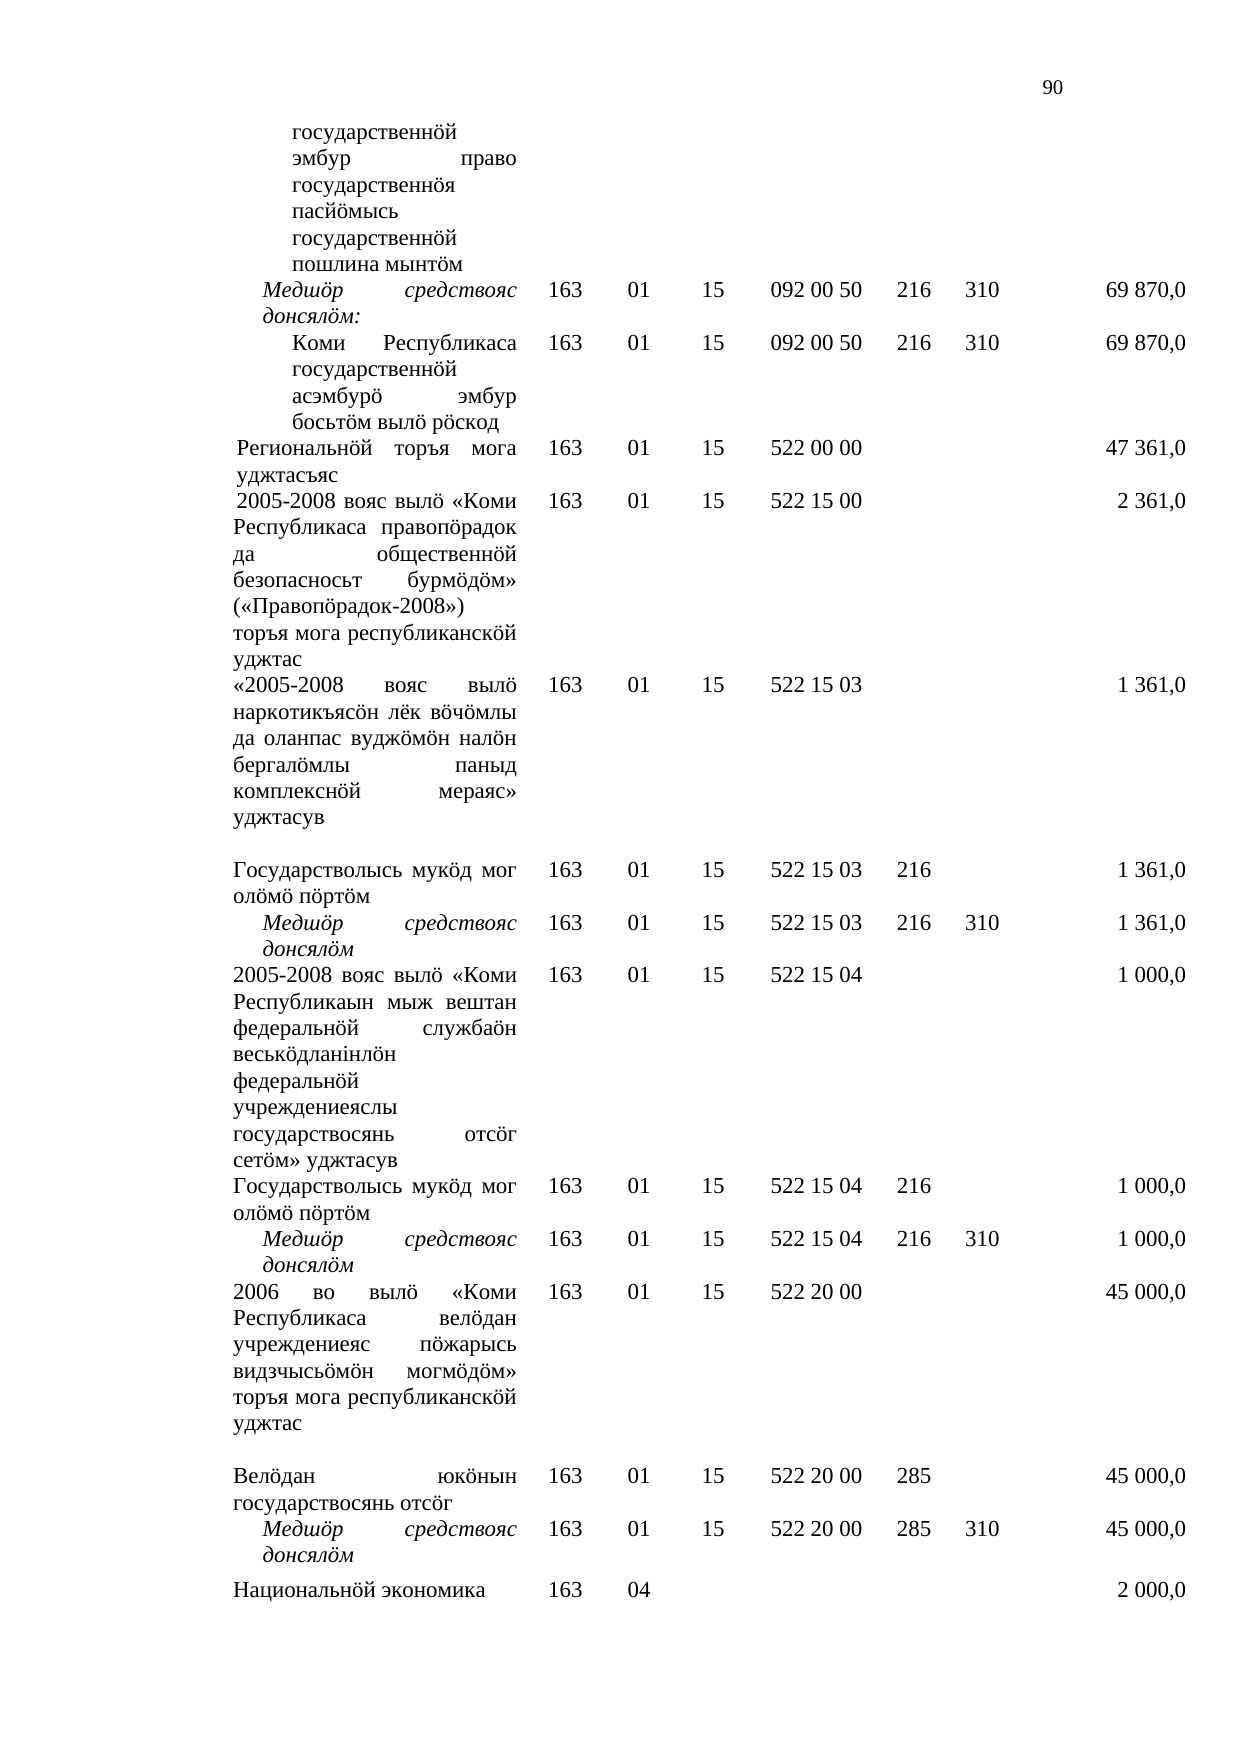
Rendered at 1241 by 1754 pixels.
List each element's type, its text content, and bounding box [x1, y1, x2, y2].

table_cell 163 [528, 1515, 602, 1576]
table_cell 522 20 00 [750, 1462, 882, 1515]
table_cell 285 [883, 1515, 945, 1576]
table_cell 01 [602, 329, 676, 434]
table_cell [1197, 1278, 1240, 1462]
table_cell [1197, 1515, 1240, 1576]
table_cell [883, 961, 945, 1172]
table_cell Коми Республикаса государственнöй асэмбурö эмбур босьтöм вылö рöскод [222, 329, 528, 434]
table_cell 15 [676, 909, 750, 961]
table_cell 216 [883, 329, 945, 434]
table_cell 01 [602, 1462, 676, 1515]
table_cell [676, 1576, 750, 1602]
table_cell государственнöй эмбур право государственнöя пасйöмысь государственнöй пошлина мынтöм [222, 118, 528, 276]
table_cell 01 [602, 1515, 676, 1576]
table_cell 15 [676, 856, 750, 909]
table_cell [883, 1576, 945, 1602]
table_cell 01 [602, 1225, 676, 1278]
table_cell 15 [676, 1462, 750, 1515]
table_cell 1 000,0 [1019, 1225, 1197, 1278]
table_cell [1197, 487, 1240, 672]
table_cell 01 [602, 487, 676, 672]
table_cell 45 000,0 [1019, 1278, 1197, 1462]
table_cell 310 [945, 329, 1019, 434]
table_cell [750, 118, 882, 276]
table_cell 15 [676, 276, 750, 329]
table_cell 092 00 50 [750, 276, 882, 329]
table_cell 1 361,0 [1019, 856, 1197, 909]
table_cell 04 [602, 1576, 676, 1602]
table_cell 45 000,0 [1019, 1515, 1197, 1576]
table_cell 522 15 03 [750, 856, 882, 909]
table_cell 15 [676, 1225, 750, 1278]
table_cell [750, 1576, 882, 1602]
table_cell 45 000,0 [1019, 1462, 1197, 1515]
table_cell 522 00 00 [750, 434, 882, 487]
table_cell [945, 672, 1019, 856]
table_cell [1197, 434, 1240, 487]
table_cell 522 15 00 [750, 487, 882, 672]
table_cell 01 [602, 276, 676, 329]
table_cell 2005-2008 вояс вылö «Коми Республикаса правопöрадок да общественнöй безопасносьт бурмöдöм» («Правопöрадок-2008») торъя мога республиканскöй уджтас [222, 487, 528, 672]
table_cell 285 [883, 1462, 945, 1515]
table_cell [1197, 961, 1240, 1172]
table_cell 15 [676, 961, 750, 1172]
table_cell 1 361,0 [1019, 909, 1197, 961]
table_cell 01 [602, 672, 676, 856]
table_cell [1019, 118, 1197, 276]
table_cell 01 [602, 961, 676, 1172]
table_cell [945, 961, 1019, 1172]
table_cell 69 870,0 [1019, 329, 1197, 434]
table_cell 216 [883, 909, 945, 961]
table_cell [945, 1278, 1019, 1462]
table_cell [945, 434, 1019, 487]
table_cell 092 00 50 [750, 329, 882, 434]
table_cell 2 000,0 [1019, 1576, 1197, 1602]
table_cell 163 [528, 1172, 602, 1225]
table_cell 2005-2008 вояс вылö «Коми Республикаын мыж вештан федеральнöй службаöн веськöдланiнлöн федеральнöй учреждениеяслы государствосянь отсöг сетöм» уджтасув [222, 961, 528, 1172]
table_cell 163 [528, 329, 602, 434]
table_cell 01 [602, 909, 676, 961]
table_cell 2006 во вылö «Коми Республикаса велöдан учреждениеяс пöжарысь видзчысьöмöн могмöдöм» торъя мога республиканскöй уджтас [222, 1278, 528, 1462]
table_cell [883, 487, 945, 672]
table_cell 522 15 04 [750, 961, 882, 1172]
table_cell 01 [602, 856, 676, 909]
table_cell 163 [528, 276, 602, 329]
table_cell 15 [676, 672, 750, 856]
table_cell 522 15 03 [750, 909, 882, 961]
table_cell [1197, 1576, 1240, 1602]
table_cell Региональнöй торъя мога уджтасъяс [222, 434, 528, 487]
table_cell Медшöр средствояс донсялöм: [222, 276, 528, 329]
table_cell [1197, 672, 1240, 856]
table_cell «2005-2008 вояс вылö наркотикъясöн лёк вöчöмлы да оланпас вуджöмöн налöн бергалöмлы паныд комплекснöй мераяс» уджтасув [222, 672, 528, 856]
table_cell [883, 672, 945, 856]
table_cell [528, 118, 602, 276]
table_cell 163 [528, 856, 602, 909]
table_cell [1197, 909, 1240, 961]
table_cell Велöдан юкöнын государствосянь отсöг [222, 1462, 528, 1515]
table_cell [945, 487, 1019, 672]
table_cell 522 15 04 [750, 1225, 882, 1278]
table_cell [945, 118, 1019, 276]
table_cell [883, 118, 945, 276]
table_cell 216 [883, 276, 945, 329]
table_cell 310 [945, 276, 1019, 329]
table_cell [1197, 1225, 1240, 1278]
table_cell [883, 434, 945, 487]
table_cell [945, 1462, 1019, 1515]
table_cell 163 [528, 1278, 602, 1462]
table_cell [1197, 1172, 1240, 1225]
table_cell 163 [528, 1462, 602, 1515]
table_cell Государстволысь мукöд мог олöмö пöртöм [222, 856, 528, 909]
table_cell [1197, 276, 1240, 329]
table_cell [945, 1172, 1019, 1225]
table_cell [1197, 329, 1240, 434]
table_cell 310 [945, 909, 1019, 961]
table_cell [1197, 1462, 1240, 1515]
table_cell 15 [676, 487, 750, 672]
table_cell [602, 118, 676, 276]
table_cell 163 [528, 672, 602, 856]
table_cell 522 15 03 [750, 672, 882, 856]
table_cell Национальнöй экономика [222, 1576, 528, 1602]
table_cell [1197, 118, 1240, 276]
table_cell [945, 856, 1019, 909]
table_cell Медшöр средствояс донсялöм [222, 909, 528, 961]
table_cell 163 [528, 487, 602, 672]
table_cell [676, 118, 750, 276]
table_cell Государстволысь мукöд мог олöмö пöртöм [222, 1172, 528, 1225]
table_cell 15 [676, 1172, 750, 1225]
table_cell 15 [676, 434, 750, 487]
table_cell 216 [883, 1225, 945, 1278]
table_cell 522 20 00 [750, 1515, 882, 1576]
table_cell 1 000,0 [1019, 1172, 1197, 1225]
table_cell Медшöр средствояс донсялöм [222, 1225, 528, 1278]
table_cell 163 [528, 434, 602, 487]
table_cell 01 [602, 434, 676, 487]
table_cell 1 000,0 [1019, 961, 1197, 1172]
table_cell 522 20 00 [750, 1278, 882, 1462]
table_cell [945, 1576, 1019, 1602]
table_cell 310 [945, 1225, 1019, 1278]
table_cell 163 [528, 1576, 602, 1602]
table_cell 163 [528, 961, 602, 1172]
table_cell 522 15 04 [750, 1172, 882, 1225]
table_cell 216 [883, 1172, 945, 1225]
table_cell 47 361,0 [1019, 434, 1197, 487]
table_cell 01 [602, 1278, 676, 1462]
table_cell 163 [528, 1225, 602, 1278]
table_cell 1 361,0 [1019, 672, 1197, 856]
table_cell 69 870,0 [1019, 276, 1197, 329]
table_cell 2 361,0 [1019, 487, 1197, 672]
table_cell 310 [945, 1515, 1019, 1576]
table_cell 01 [602, 1172, 676, 1225]
table_cell 216 [883, 856, 945, 909]
table_cell [1197, 856, 1240, 909]
table_cell 15 [676, 1278, 750, 1462]
table_cell Медшöр средствояс донсялöм [222, 1515, 528, 1576]
table_cell 15 [676, 329, 750, 434]
table_cell 163 [528, 909, 602, 961]
table_cell 15 [676, 1515, 750, 1576]
table_cell [883, 1278, 945, 1462]
